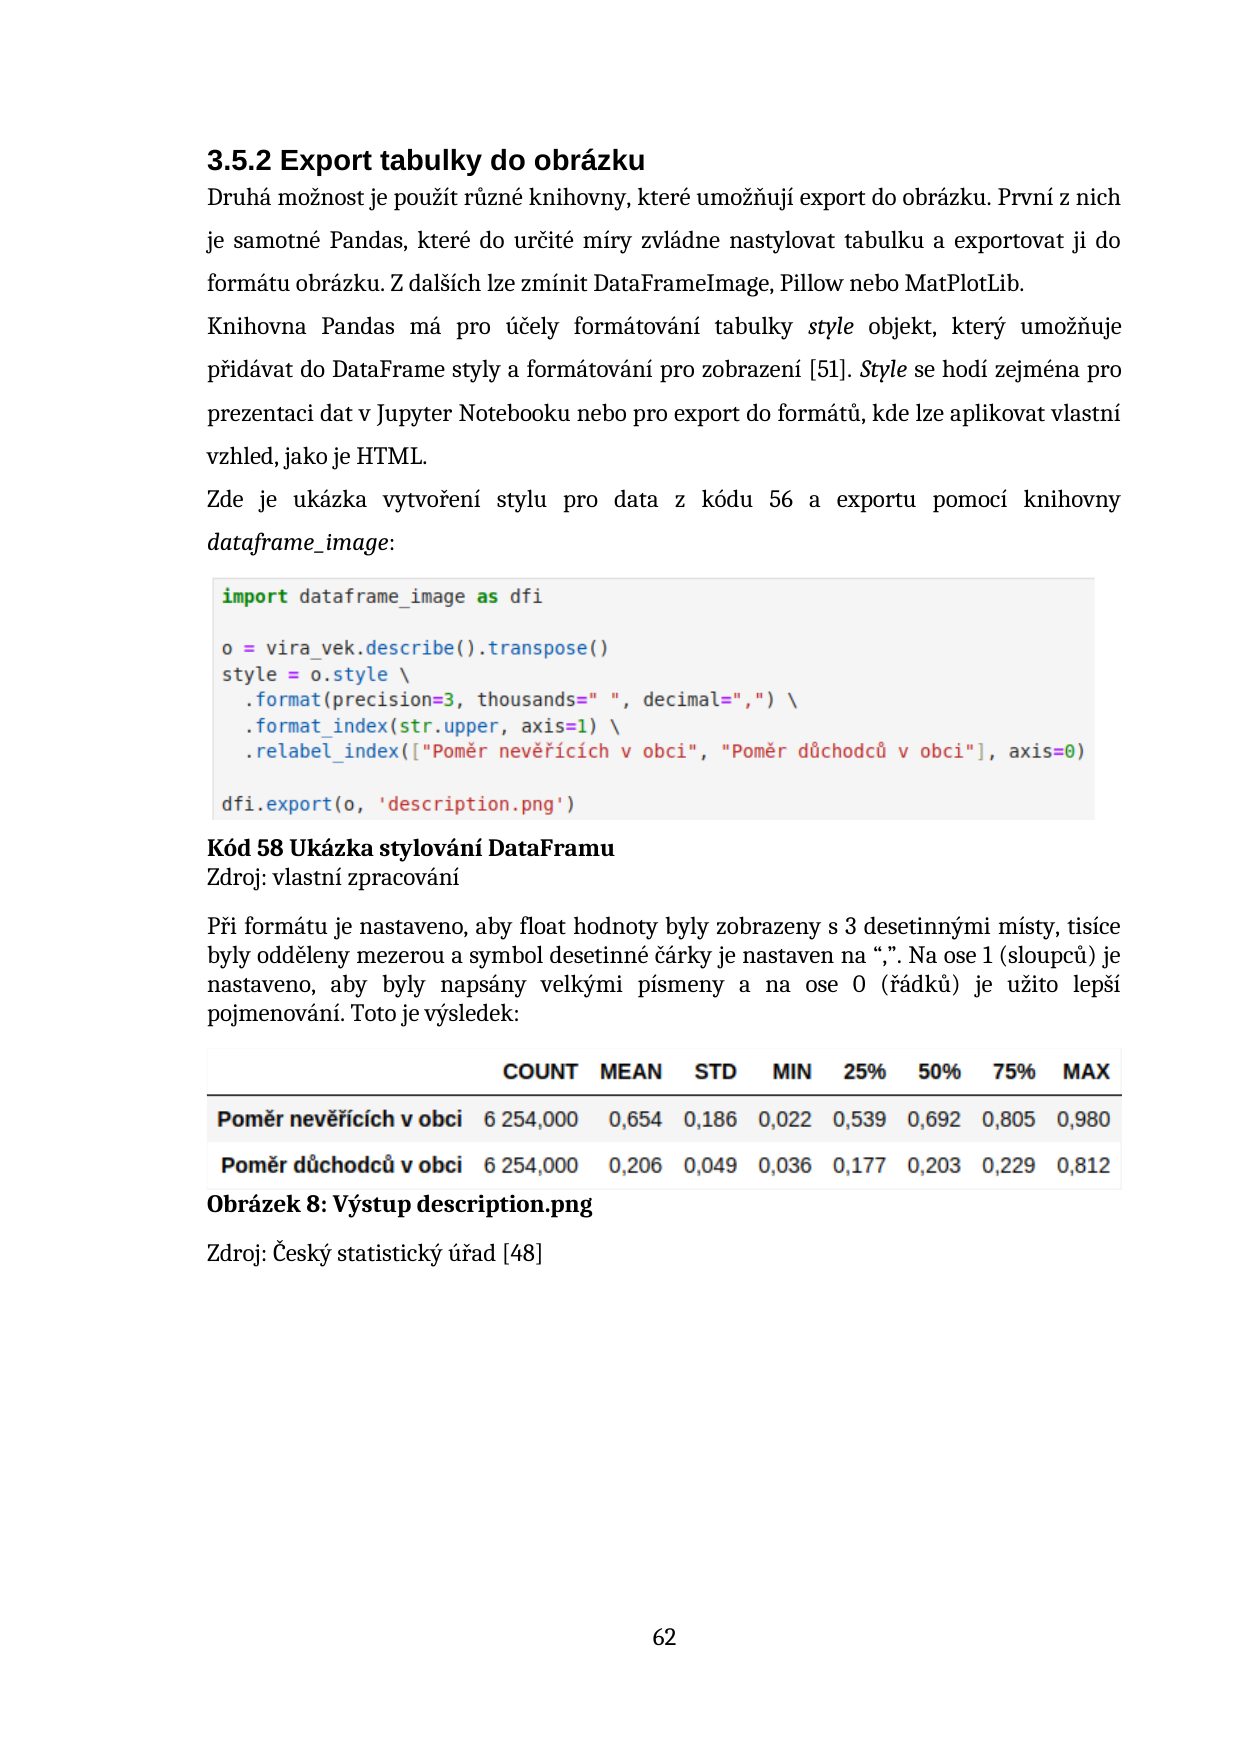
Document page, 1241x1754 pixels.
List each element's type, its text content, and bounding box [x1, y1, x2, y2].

text Při formátu je nastaveno, aby float hodnoty byly zobrazeny s 3 desetinnými místy, tisíce byly odděleny mezerou a symbol desetinné čárky je nastaven na “,”. Na ose 1 (sloupců) je nastaveno, aby byly napsány velkými písmeny a na ose 0 (řádků) je užito lepší pojmenování. Toto je výsledek: [207, 912, 1122, 1027]
title Kód 58 Ukázka stylování DataFramu [207, 834, 1122, 863]
picture [206, 571, 1095, 820]
text Zdroj: vlastní zpracování [207, 863, 1122, 891]
text Zde je ukázka vytvoření stylu pro data z kódu 56 a exportu pomocí knihovny dataframe_image: [207, 485, 1122, 557]
text Druhá možnost je použít různé knihovny, které umožňují export do obrázku. První z nich je samotné Pandas, které do určité míry zvládne nastylovat tabulku a exportovat ji do formátu obrázku. Z dalších lze zmínit DataFrameImage, Pillow nebo MatPlotLib. [207, 183, 1122, 298]
subtitle 3.5.2 Export tabulky do obrázku [207, 143, 1122, 177]
text Zdroj: Český statistický úřad [48] [207, 1239, 1122, 1268]
text Knihovna Pandas má pro účely formátování tabulky style objekt, který umožňuje přidávat do DataFrame styly a formátování pro zobrazení [51]. Style se hodí zejména pro prezentaci dat v Jupyter Notebooku nebo pro export do formátů, kde lze aplikovat vlastní vzhled, jako je HTML. [207, 312, 1122, 470]
subtitle Obrázek 8: Výstup description.png [207, 1190, 1122, 1218]
picture [206, 1048, 1122, 1190]
